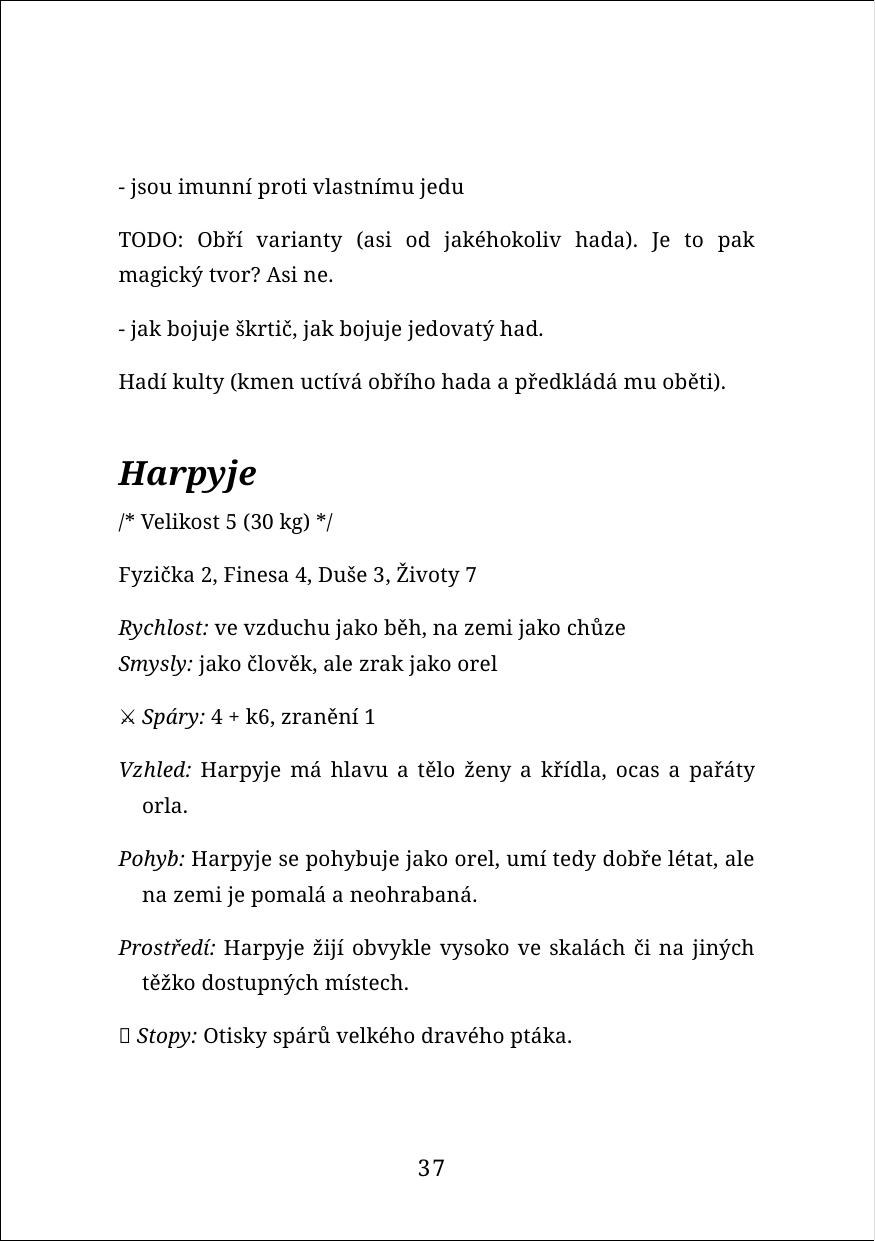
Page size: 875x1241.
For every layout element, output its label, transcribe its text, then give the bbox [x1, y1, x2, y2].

text /* Velikost 5 (30 kg) */ [118, 507, 756, 535]
text TODO: Obří varianty (asi od jakéhokoliv hada). Je to pak magický tvor? Asi ne. [118, 225, 756, 289]
subtitle Harpyje [118, 450, 756, 495]
text 👣 Stopy: Otisky spárů velkého dravého ptáka. [118, 1022, 756, 1050]
text - jsou imunní proti vlastnímu jedu [118, 172, 756, 200]
text Smysly: jako člověk, ale zrak jako orel [118, 649, 756, 677]
text Rychlost: ve vzduchu jako běh, na zemi jako chůze [118, 613, 756, 642]
text Pohyb: Harpyje se pohybuje jako orel, umí tedy dobře létat, ale na zemi je pomalá a neohrabaná. [118, 844, 756, 908]
text Vzhled: Harpyje má hlavu a tělo ženy a křídla, ocas a pařáty orla. [118, 755, 756, 819]
text Fyzička 2, Finesa 4, Duše 3, Životy 7 [118, 560, 756, 589]
text - jak bojuje škrtič, jak bojuje jedovatý had. [118, 314, 756, 342]
text Prostředí: Harpyje žijí obvykle vysoko ve skalách či na jiných těžko dostupných místech. [118, 933, 756, 997]
text Hadí kulty (kmen uctívá obřího hada a předkládá mu oběti). [118, 367, 756, 395]
text ⚔ Spáry: 4 + k6, zranění 1 [118, 702, 756, 731]
